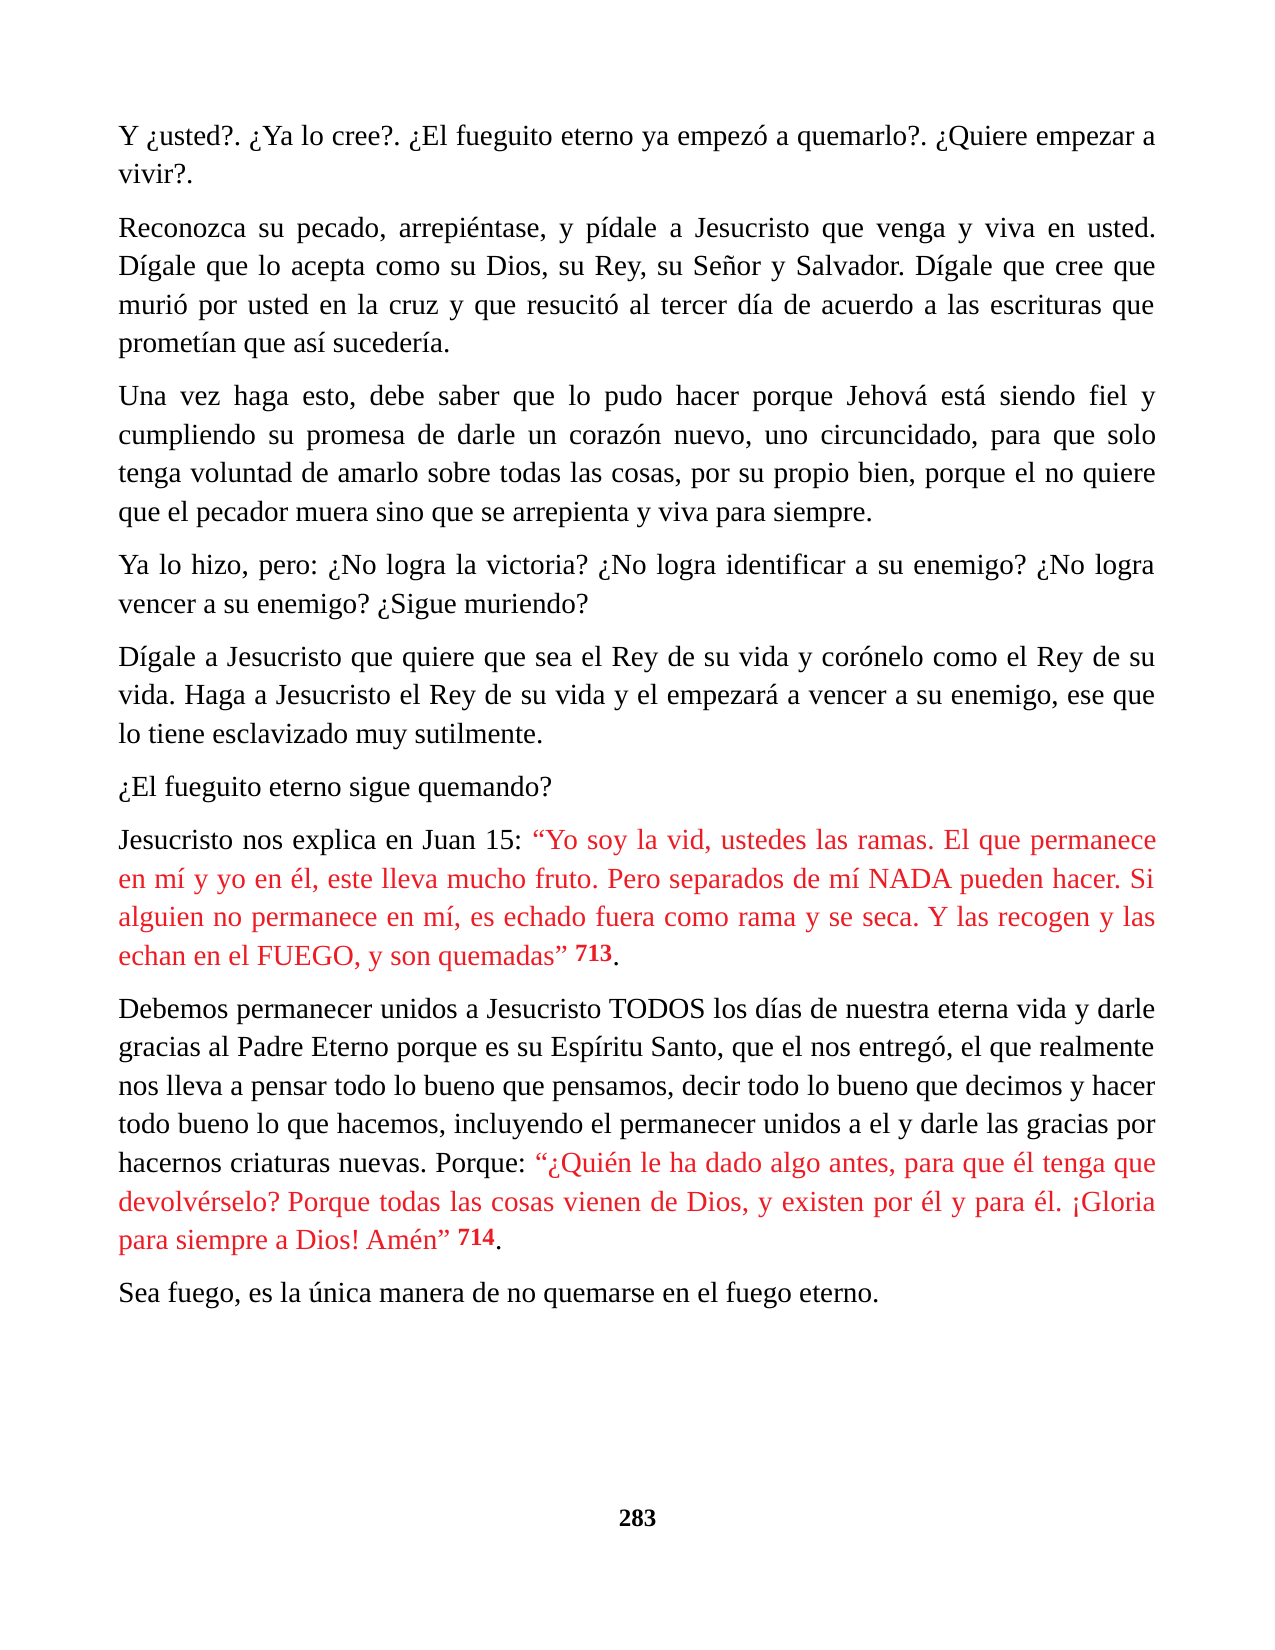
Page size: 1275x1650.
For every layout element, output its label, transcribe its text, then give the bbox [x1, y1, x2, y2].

text Reconozca su pecado, arrepiéntase, y pídale a Jesucristo que venga y viva en usted. Dígale que lo acepta como su Dios, su Rey, su Señor y Salvador. Dígale que cree que murió por usted en la cruz y que resucitó al tercer día de acuerdo a las escrituras que prometían que así sucedería. [118, 210, 1157, 359]
text Una vez haga esto, debe saber que lo pudo hacer porque Jehová está siendo fiel y cumpliendo su promesa de darle un corazón nuevo, uno circuncidado, para que solo tenga voluntad de amarlo sobre todas las cosas, por su propio bien, porque el no quiere que el pecador muera sino que se arrepienta y viva para siempre. [118, 378, 1157, 528]
text Jesucristo nos explica en Juan 15: “Yo soy la vid, ustedes las ramas. El que permanece en mí y yo en él, este lleva mucho fruto. Pero separados de mí NADA pueden hacer. Si alguien no permanece en mí, es echado fuera como rama y se seca. Y las recogen y las echan en el FUEGO, y son quemadas” . [118, 822, 1157, 971]
text Y ¿usted?. ¿Ya lo cree?. ¿El fueguito eterno ya empezó a quemarlo?. ¿Quiere empezar a vivir?. [118, 118, 1157, 190]
text Sea fuego, es la única manera de no quemarse en el fuego eterno. [118, 1275, 1157, 1309]
text Ya lo hizo, pero: ¿No logra la victoria? ¿No logra identificar a su enemigo? ¿No logra vencer a su enemigo? ¿Sigue muriendo? [118, 547, 1157, 619]
text Dígale a Jesucristo que quiere que sea el Rey de su vida y corónelo como el Rey de su vida. Haga a Jesucristo el Rey de su vida y el empezará a vencer a su enemigo, ese que lo tiene esclavizado muy sutilmente. [118, 639, 1157, 749]
text ¿El fueguito eterno sigue quemando? [118, 769, 1157, 803]
text Debemos permanecer unidos a Jesucristo TODOS los días de nuestra eterna vida y darle gracias al Padre Eterno porque es su Espíritu Santo, que el nos entregó, el que realmente nos lleva a pensar todo lo bueno que pensamos, decir todo lo bueno que decimos y hacer todo bueno lo que hacemos, incluyendo el permanecer unidos a el y darle las gracias por hacernos criaturas nuevas. Porque: “¿Quién le ha dado algo antes, para que él tenga que devolvérselo? Porque todas las cosas vienen de Dios, y existen por él y para él. ¡Gloria para siempre a Dios! Amén” . [118, 991, 1157, 1256]
